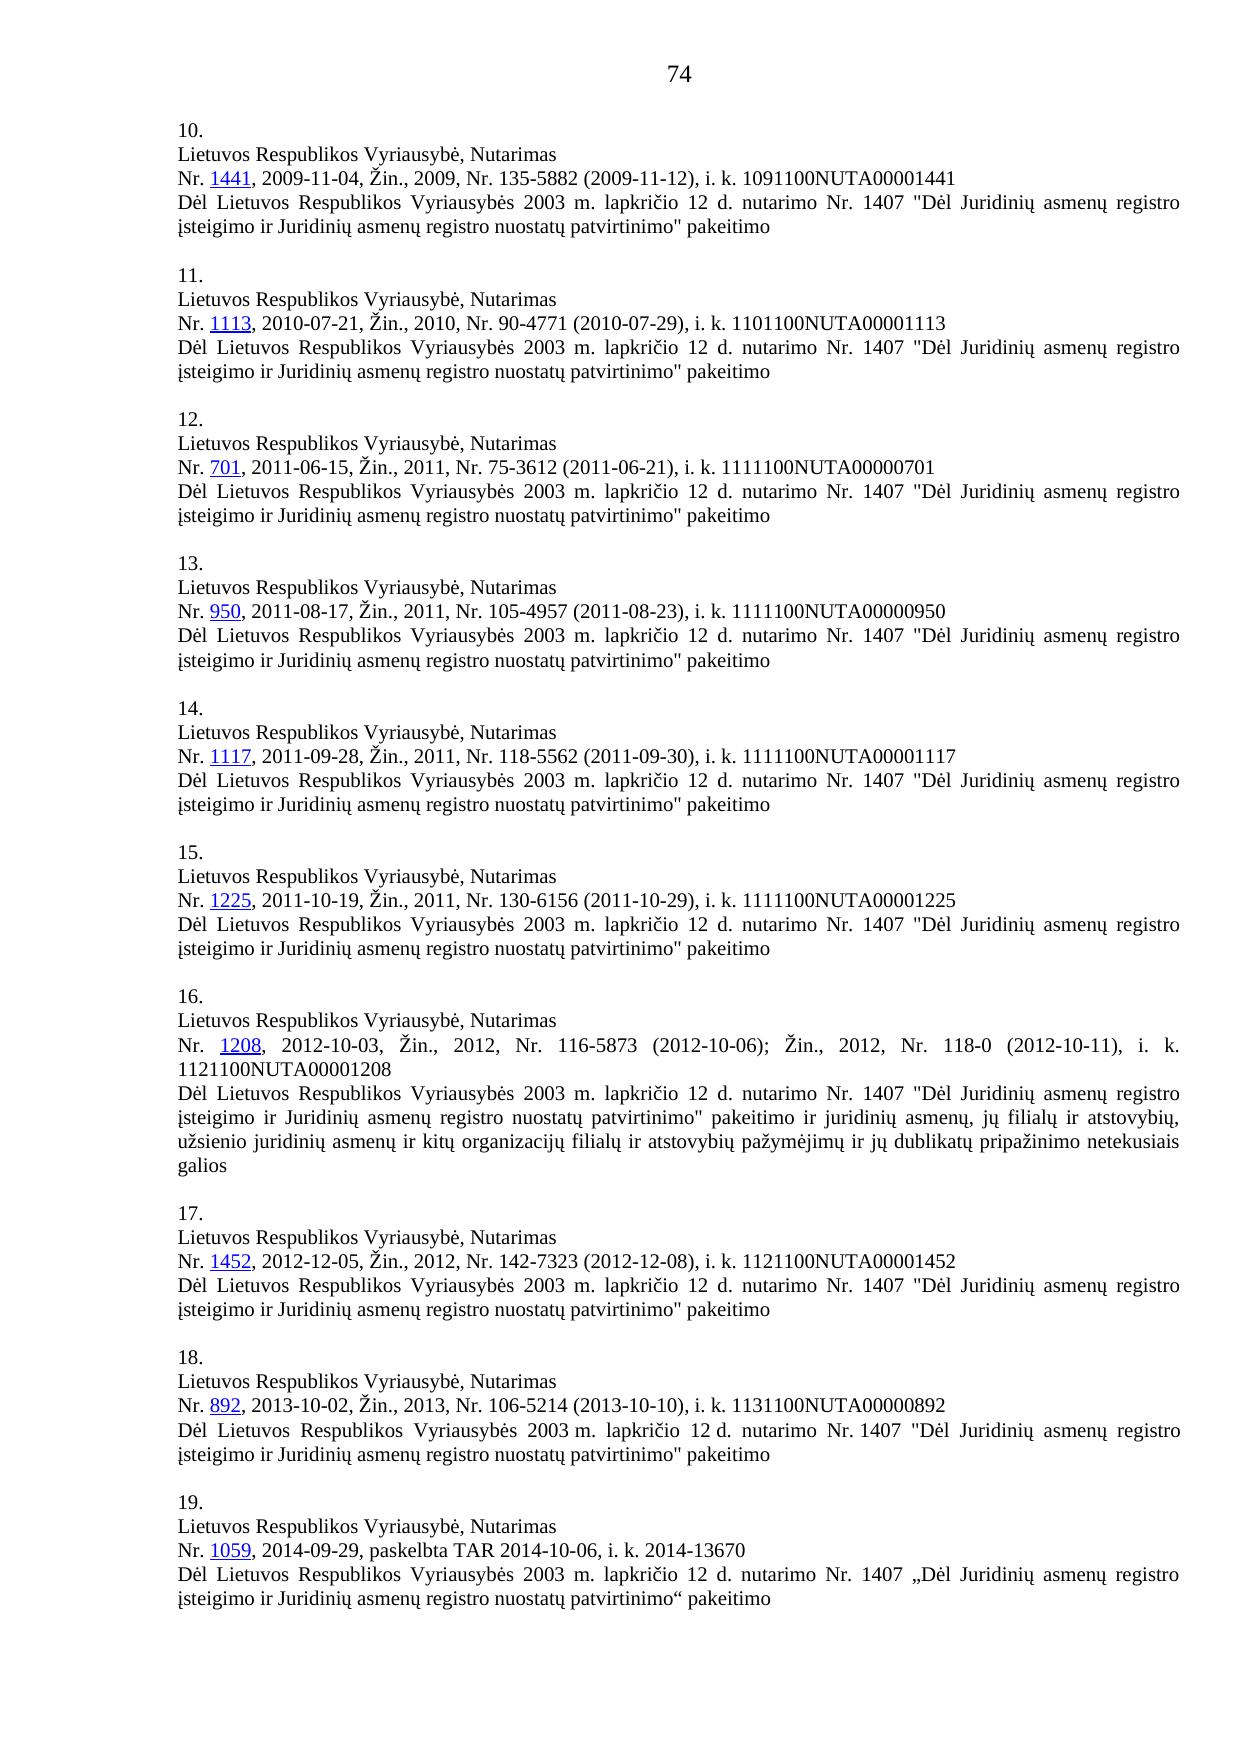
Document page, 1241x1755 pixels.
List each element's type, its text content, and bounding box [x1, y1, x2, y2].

text Nr. 701, 2011-06-15, Žin., 2011, Nr. 75-3612 (2011-06-21), i. k. 1111100NUTA00000701 [177, 455, 1181, 479]
text Nr. 1208, 2012-10-03, Žin., 2012, Nr. 116-5873 (2012-10-06); Žin., 2012, Nr. 118-0 (2012-10-11), i. k. 1121100NUTA00001208 [177, 1032, 1181, 1081]
text Lietuvos Respublikos Vyriausybė, Nutarimas [177, 287, 1181, 311]
text Lietuvos Respublikos Vyriausybė, Nutarimas [177, 142, 1181, 166]
text Lietuvos Respublikos Vyriausybė, Nutarimas [177, 720, 1181, 744]
text Nr. 1117, 2011-09-28, Žin., 2011, Nr. 118-5562 (2011-09-30), i. k. 1111100NUTA00001117 [177, 744, 1181, 768]
text Dėl Lietuvos Respublikos Vyriausybės 2003 m. lapkričio 12 d. nutarimo Nr. 1407 "Dėl Juridinių asmenų registro įsteigimo ir Juridinių asmenų registro nuostatų patvirtinimo" pakeitimo [177, 190, 1181, 238]
text Dėl Lietuvos Respublikos Vyriausybės 2003 m. lapkričio 12 d. nutarimo Nr. 1407 "Dėl Juridinių asmenų registro įsteigimo ir Juridinių asmenų registro nuostatų patvirtinimo" pakeitimo [177, 479, 1181, 527]
text 17. [177, 1201, 1181, 1225]
text Dėl Lietuvos Respublikos Vyriausybės 2003 m. lapkričio 12 d. nutarimo Nr. 1407 "Dėl Juridinių asmenų registro įsteigimo ir Juridinių asmenų registro nuostatų patvirtinimo" pakeitimo ir juridinių asmenų, jų filialų ir atstovybių, užsienio juridinių asmenų ir kitų organizacijų filialų ir atstovybių pažymėjimų ir jų dublikatų pripažinimo netekusiais galios [177, 1081, 1181, 1177]
text 18. [177, 1345, 1181, 1369]
text Nr. 1113, 2010-07-21, Žin., 2010, Nr. 90-4771 (2010-07-29), i. k. 1101100NUTA00001113 [177, 311, 1181, 335]
text Nr. 1059, 2014-09-29, paskelbta TAR 2014-10-06, i. k. 2014-13670 [177, 1538, 1181, 1562]
text Dėl Lietuvos Respublikos Vyriausybės 2003 m. lapkričio 12 d. nutarimo Nr. 1407 "Dėl Juridinių asmenų registro įsteigimo ir Juridinių asmenų registro nuostatų patvirtinimo" pakeitimo [177, 623, 1181, 672]
text Nr. 1441, 2009-11-04, Žin., 2009, Nr. 135-5882 (2009-11-12), i. k. 1091100NUTA00001441 [177, 166, 1181, 190]
text 19. [177, 1490, 1181, 1514]
text Dėl Lietuvos Respublikos Vyriausybės 2003 m. lapkričio 12 d. nutarimo Nr. 1407 "Dėl Juridinių asmenų registro įsteigimo ir Juridinių asmenų registro nuostatų patvirtinimo" pakeitimo [177, 1417, 1181, 1466]
text 16. [177, 984, 1181, 1008]
text Nr. 950, 2011-08-17, Žin., 2011, Nr. 105-4957 (2011-08-23), i. k. 1111100NUTA00000950 [177, 599, 1181, 623]
text 13. [177, 551, 1181, 575]
text Dėl Lietuvos Respublikos Vyriausybės 2003 m. lapkričio 12 d. nutarimo Nr. 1407 „Dėl Juridinių asmenų registro įsteigimo ir Juridinių asmenų registro nuostatų patvirtinimo“ pakeitimo [177, 1562, 1181, 1610]
text 12. [177, 407, 1181, 431]
text Dėl Lietuvos Respublikos Vyriausybės 2003 m. lapkričio 12 d. nutarimo Nr. 1407 "Dėl Juridinių asmenų registro įsteigimo ir Juridinių asmenų registro nuostatų patvirtinimo" pakeitimo [177, 1273, 1181, 1321]
text Lietuvos Respublikos Vyriausybė, Nutarimas [177, 1369, 1181, 1393]
text Dėl Lietuvos Respublikos Vyriausybės 2003 m. lapkričio 12 d. nutarimo Nr. 1407 "Dėl Juridinių asmenų registro įsteigimo ir Juridinių asmenų registro nuostatų patvirtinimo" pakeitimo [177, 335, 1181, 383]
text Nr. 892, 2013-10-02, Žin., 2013, Nr. 106-5214 (2013-10-10), i. k. 1131100NUTA00000892 [177, 1393, 1181, 1417]
text Nr. 1452, 2012-12-05, Žin., 2012, Nr. 142-7323 (2012-12-08), i. k. 1121100NUTA00001452 [177, 1249, 1181, 1273]
text Lietuvos Respublikos Vyriausybė, Nutarimas [177, 1225, 1181, 1249]
text Lietuvos Respublikos Vyriausybė, Nutarimas [177, 864, 1181, 888]
text 11. [177, 262, 1181, 287]
text Dėl Lietuvos Respublikos Vyriausybės 2003 m. lapkričio 12 d. nutarimo Nr. 1407 "Dėl Juridinių asmenų registro įsteigimo ir Juridinių asmenų registro nuostatų patvirtinimo" pakeitimo [177, 912, 1181, 960]
text Lietuvos Respublikos Vyriausybė, Nutarimas [177, 1008, 1181, 1032]
text 10. [177, 118, 1181, 142]
text Lietuvos Respublikos Vyriausybė, Nutarimas [177, 575, 1181, 599]
text Nr. 1225, 2011-10-19, Žin., 2011, Nr. 130-6156 (2011-10-29), i. k. 1111100NUTA00001225 [177, 888, 1181, 912]
text 14. [177, 696, 1181, 720]
text 15. [177, 840, 1181, 864]
text Lietuvos Respublikos Vyriausybė, Nutarimas [177, 431, 1181, 455]
text Dėl Lietuvos Respublikos Vyriausybės 2003 m. lapkričio 12 d. nutarimo Nr. 1407 "Dėl Juridinių asmenų registro įsteigimo ir Juridinių asmenų registro nuostatų patvirtinimo" pakeitimo [177, 768, 1181, 816]
text Lietuvos Respublikos Vyriausybė, Nutarimas [177, 1514, 1181, 1538]
